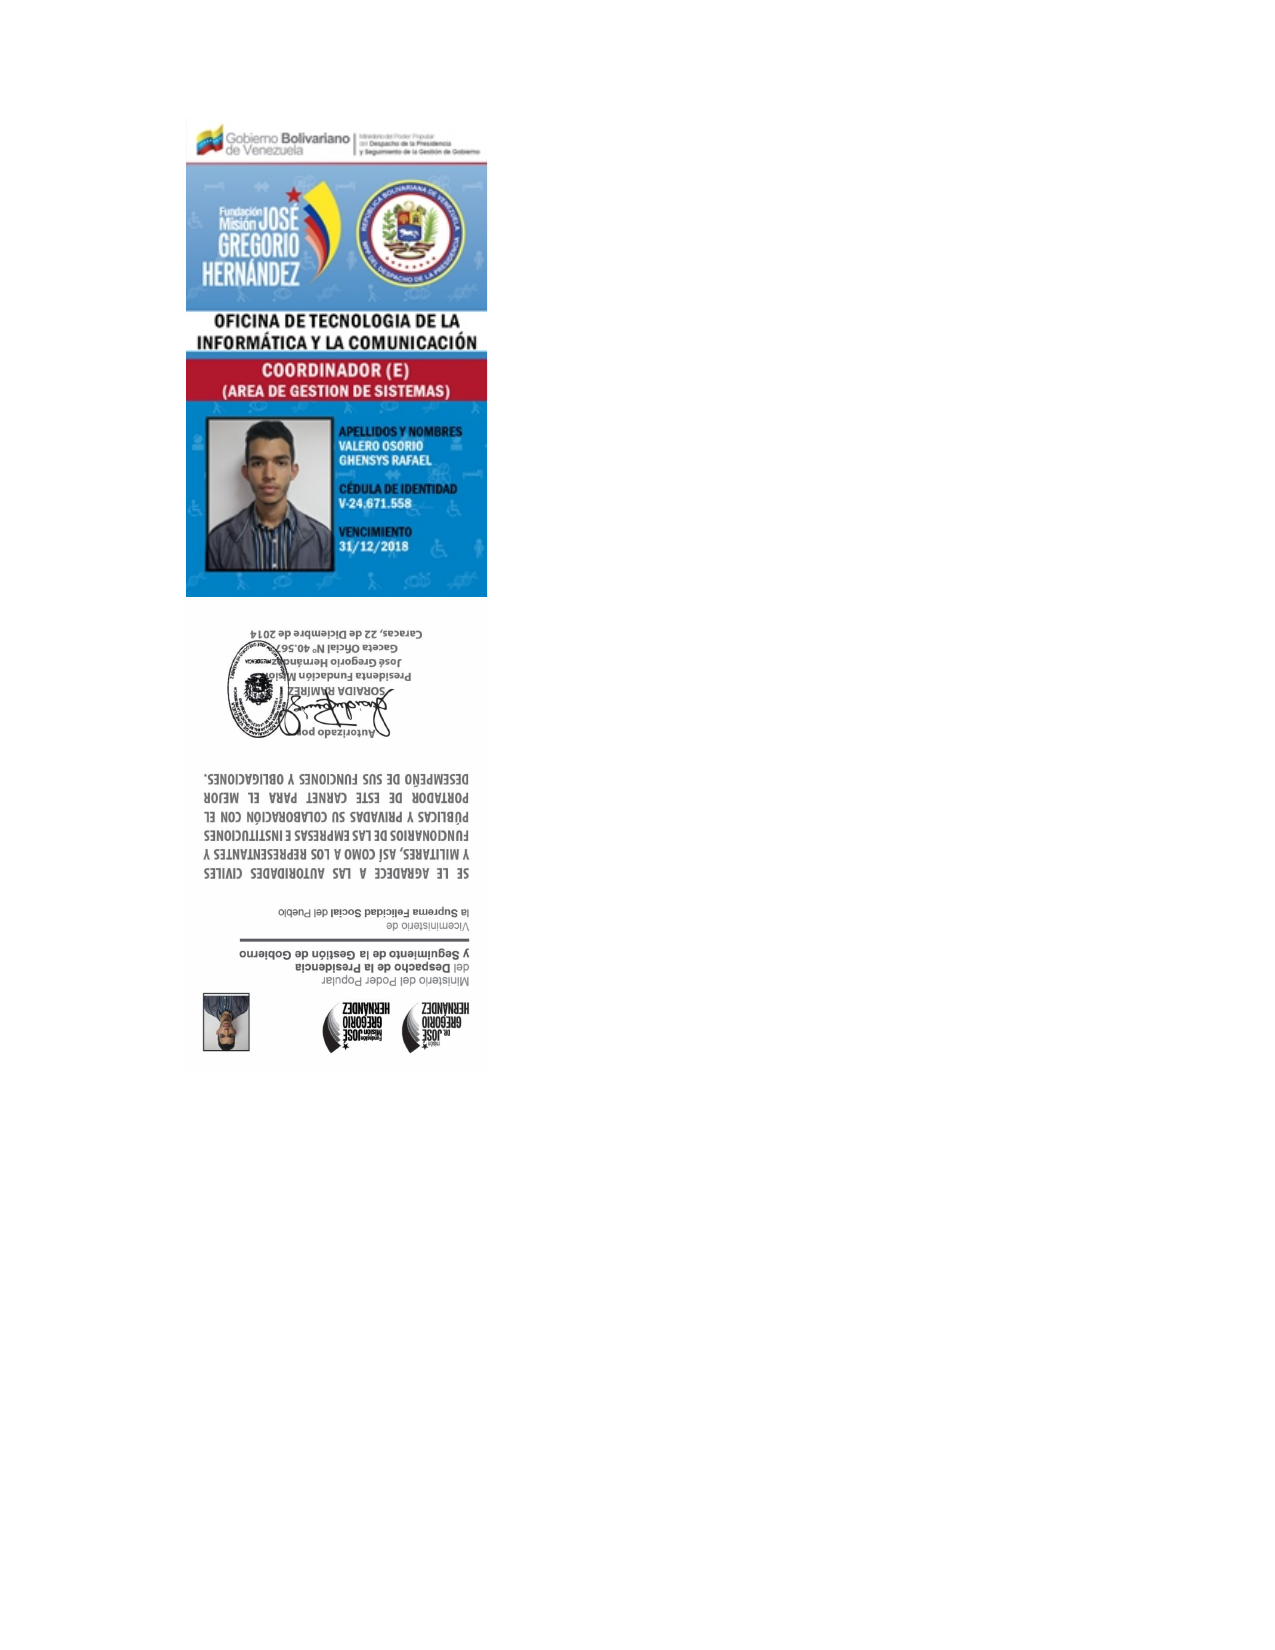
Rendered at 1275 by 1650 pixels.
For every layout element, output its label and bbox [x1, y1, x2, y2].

picture [411, 555, 418, 570]
picture [466, 431, 474, 438]
picture [186, 412, 463, 588]
picture [436, 567, 452, 574]
picture [481, 563, 488, 574]
picture [406, 574, 425, 580]
picture [472, 455, 488, 464]
picture [457, 503, 488, 515]
picture [452, 574, 470, 588]
picture [412, 579, 429, 588]
picture [417, 504, 446, 515]
picture [466, 519, 488, 540]
picture [422, 530, 445, 536]
picture [379, 567, 391, 574]
picture [427, 563, 433, 575]
picture [354, 562, 361, 568]
picture [475, 539, 483, 556]
picture [463, 471, 488, 482]
picture [422, 518, 443, 523]
picture [457, 458, 464, 470]
picture [407, 519, 420, 525]
picture [368, 573, 376, 588]
picture [435, 539, 446, 557]
picture [188, 497, 201, 516]
picture [431, 547, 437, 558]
picture [186, 598, 487, 1075]
picture [197, 543, 201, 556]
picture [186, 118, 488, 410]
picture [363, 588, 369, 595]
